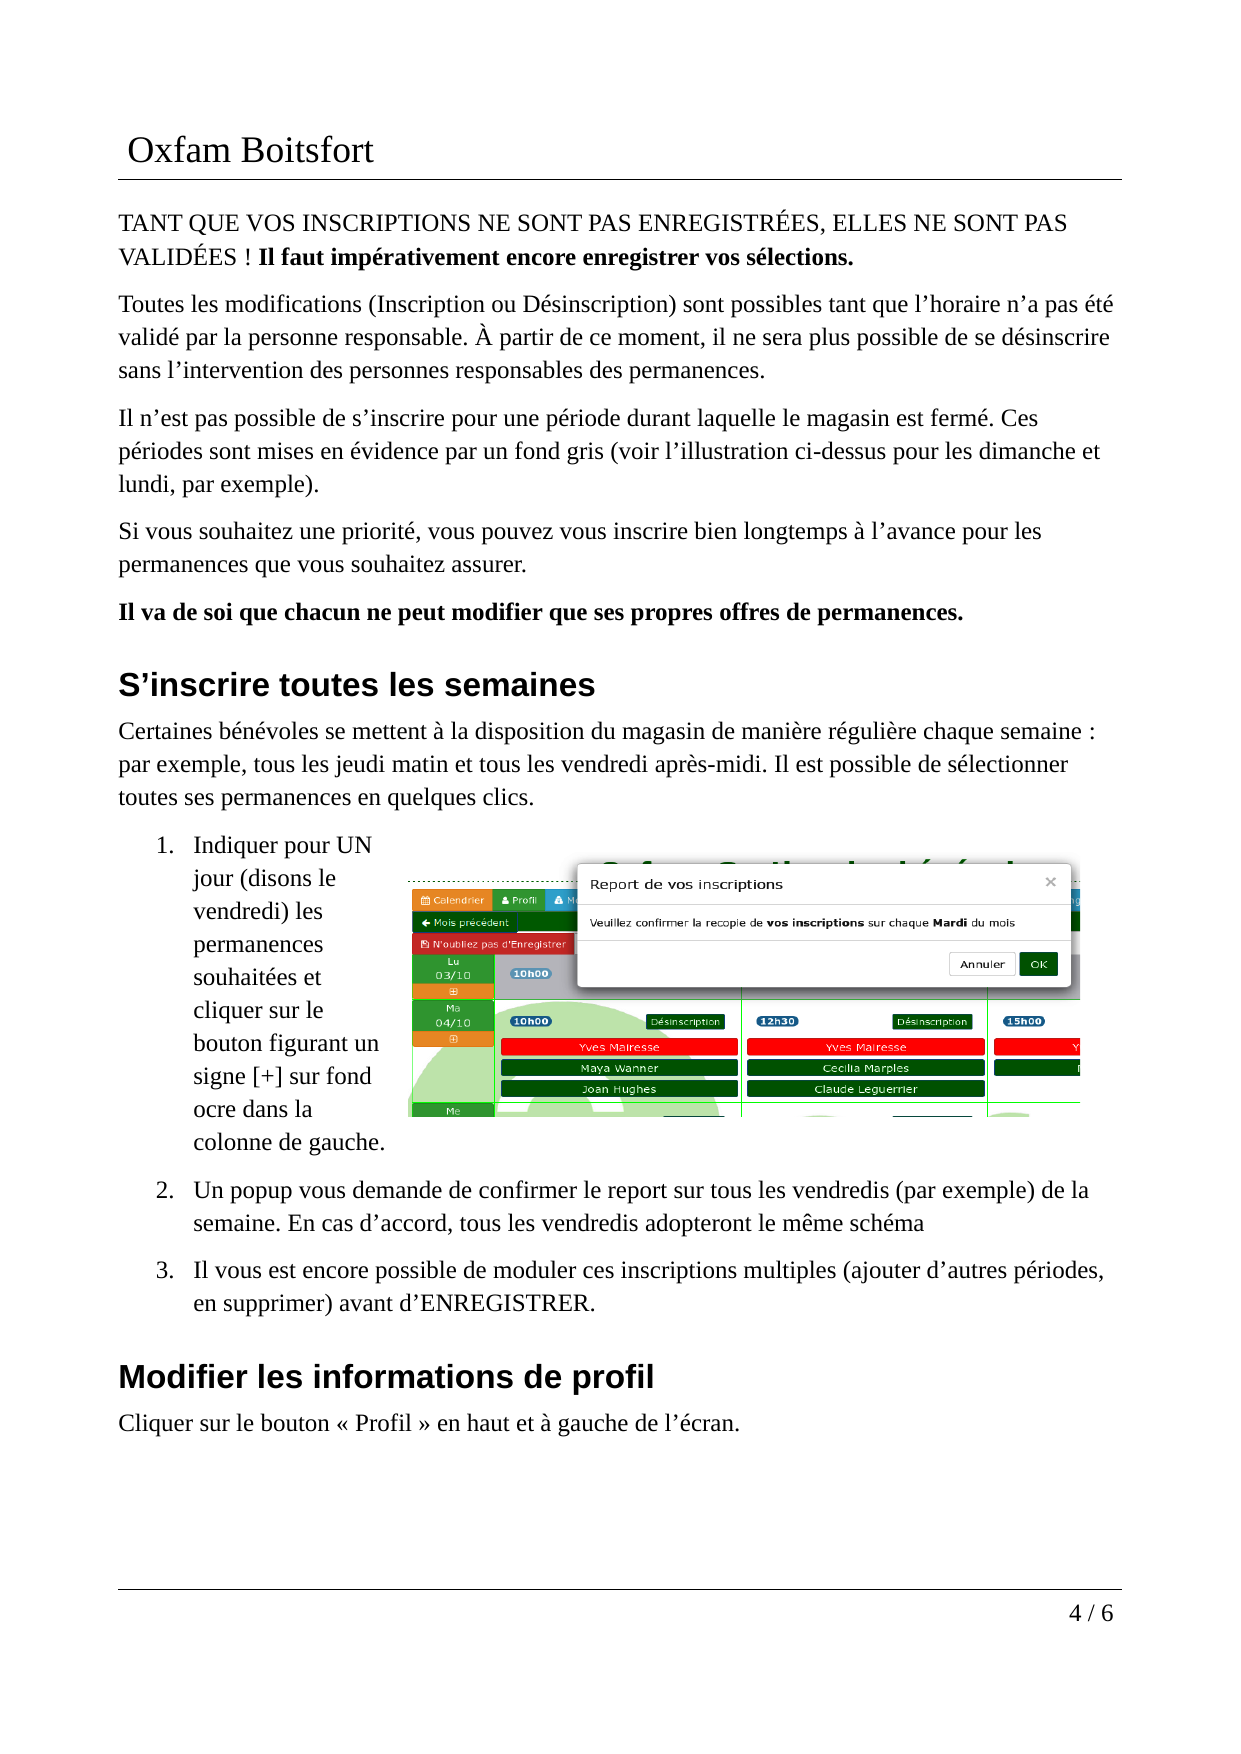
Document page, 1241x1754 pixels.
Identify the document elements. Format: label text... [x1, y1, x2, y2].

list Indiquer pour UN jour (disons le vendredi) les permanences souhaitées et cliquer sur le bouton figurant un signe [+] sur fond ocre dans la colonne de gauche. [156, 830, 1122, 1156]
text Cliquer sur le bouton « Profil » en haut et à gauche de l’écran. [118, 1408, 1122, 1437]
text Si vous souhaitez une priorité, vous pouvez vous inscrire bien longtemps à l’avance pour les permanences que vous souhaitez assurer. [118, 516, 1122, 578]
text Il n’est pas possible de s’inscrire pour une période durant laquelle le magasin est fermé. Ces périodes sont mises en évidence par un fond gris (voir l’illustration ci-dessus pour les dimanche et lundi, par exemple). [118, 403, 1122, 498]
text TANT QUE VOS INSCRIPTIONS NE SONT PAS ENREGISTRÉES, ELLES NE SONT PAS VALIDÉES ! Il faut impérativement encore enregistrer vos sélections. [118, 208, 1122, 270]
text Toutes les modifications (Inscription ou Désinscription) sont possibles tant que l’horaire n’a pas été validé par la personne responsable. À partir de ce moment, il ne sera plus possible de se désinscrire sans l’intervention des personnes responsables des permanences. [118, 289, 1122, 384]
list Un popup vous demande de confirmer le report sur tous les vendredis (par exemple) de la semaine. En cas d’accord, tous les vendredis adopteront le même schéma [156, 1175, 1122, 1237]
text Certaines bénévoles se mettent à la disposition du magasin de manière régulière chaque semaine : par exemple, tous les jeudi matin et tous les vendredi après-midi. Il est possible de sélectionner toutes ses permanences en quelques clics. [118, 716, 1122, 811]
text Il va de soi que chacun ne peut modifier que ses propres offres de permanences. [118, 597, 1122, 626]
subtitle Modifier les informations de profil [118, 1357, 1122, 1395]
subtitle S’inscrire toutes les semaines [118, 666, 1122, 704]
list Il vous est encore possible de moduler ces inscriptions multiples (ajouter d’autres périodes, en supprimer) avant d’ENREGISTRER. [156, 1256, 1122, 1317]
